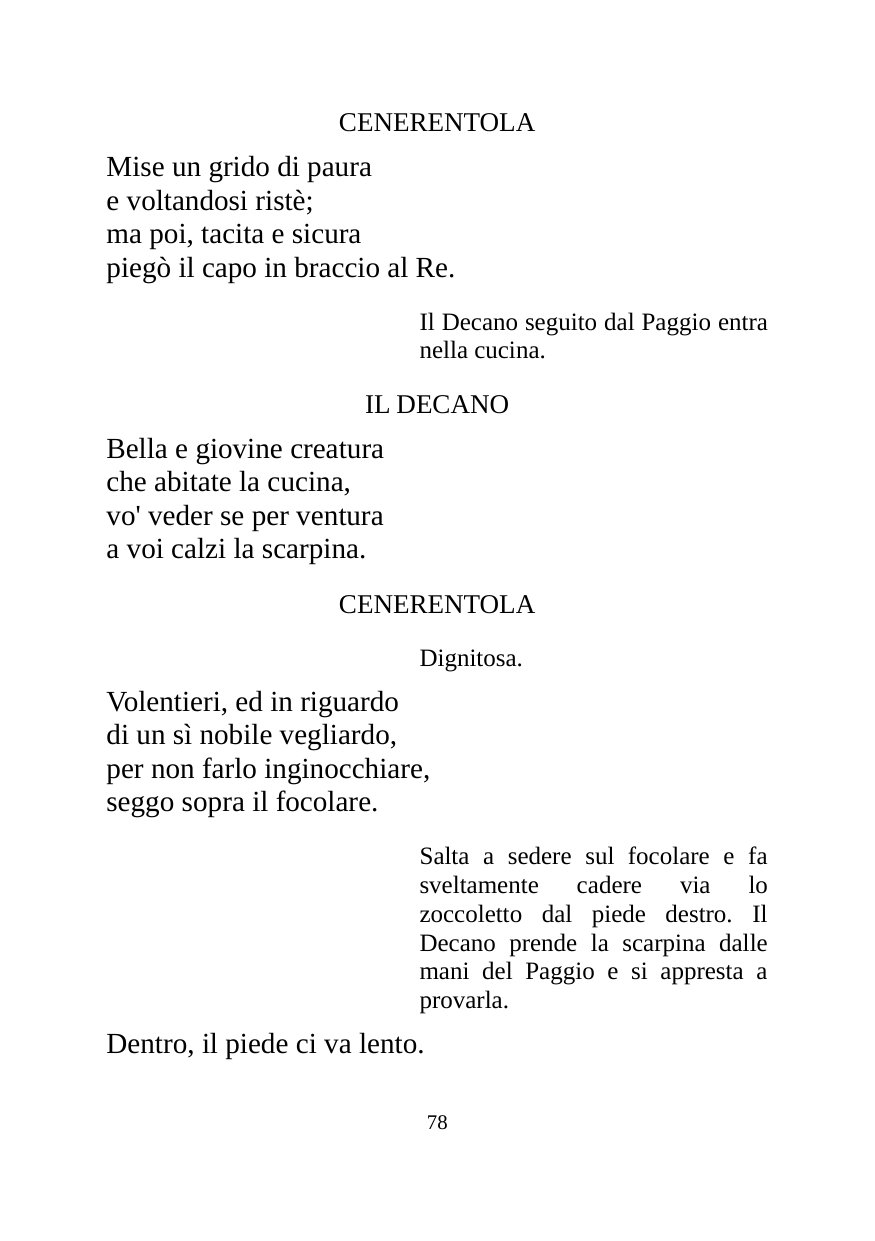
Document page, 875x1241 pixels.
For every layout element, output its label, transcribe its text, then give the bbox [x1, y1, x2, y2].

text CENERENTOLA [106, 106, 768, 137]
text Dignitosa. [419, 643, 768, 672]
text IL DECANO [106, 388, 768, 419]
text Il Decano seguito dal Paggio entra nella cucina. [419, 307, 768, 364]
text Salta a sedere sul focolare e fa sveltamente cadere via lo zoccoletto dal piede destro. Il Decano prende la scarpina dalle mani del Paggio e si appresta a provarla. [419, 841, 768, 1014]
text Mise un grido di paura e voltandosi ristè; ma poi, tacita e sicura piegò il capo in braccio al Re. [106, 149, 768, 283]
text Dentro, il piede ci va lento. [106, 1026, 768, 1059]
text Volentieri, ed in riguardo di un sì nobile vegliardo, per non farlo inginocchiare, seggo sopra il focolare. [106, 684, 768, 818]
text CENERENTOLA [106, 588, 768, 620]
text Bella e giovine creatura che abitate la cucina, vo' veder se per ventura a voi calzi la scarpina. [106, 431, 768, 565]
